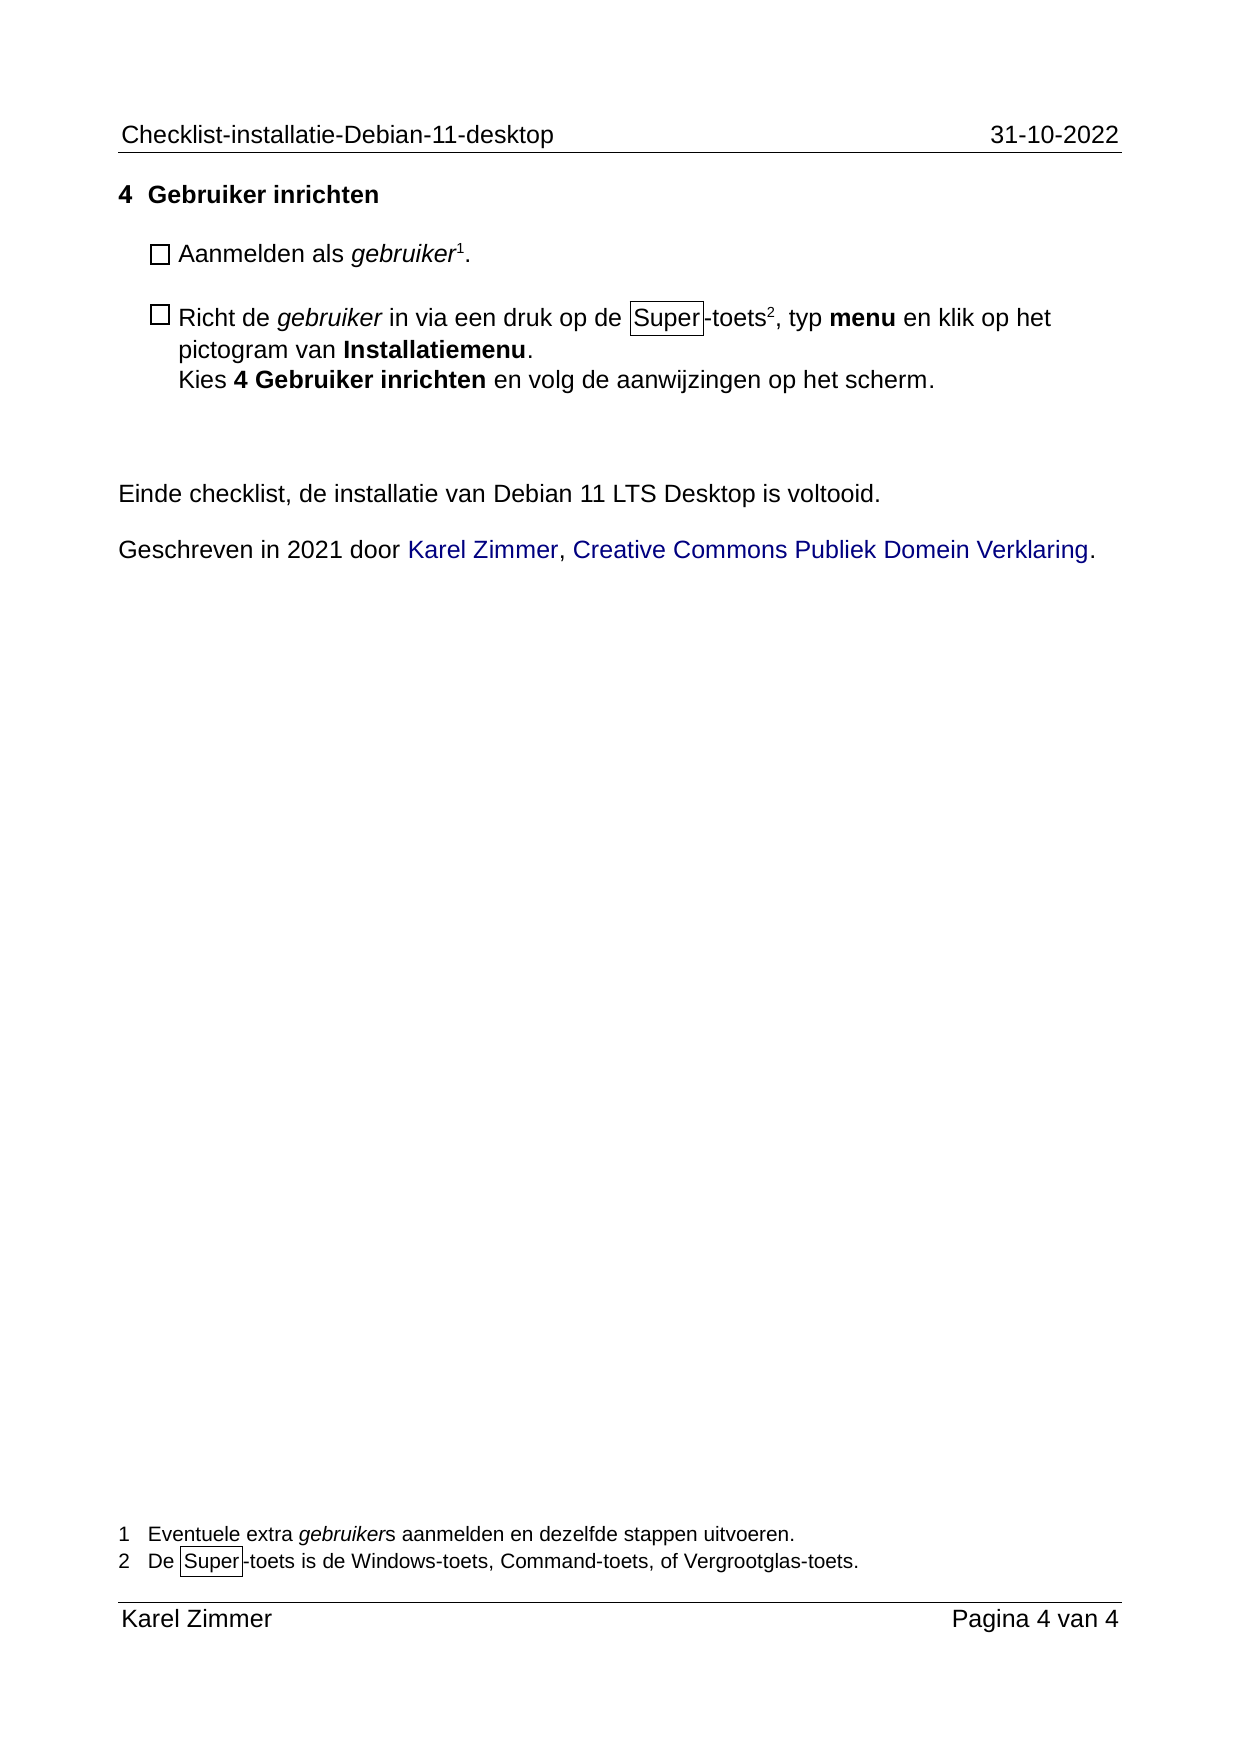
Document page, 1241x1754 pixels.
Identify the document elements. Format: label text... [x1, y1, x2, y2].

list Gebruiker inrichten [118, 177, 1122, 211]
table_cell Kies 4 Gebruiker inrichten en volg de aanwijzingen op het scherm. [177, 365, 1122, 395]
table_header Aanmelden als gebruiker. [177, 239, 1122, 269]
text Einde checklist, de installatie van Debian 11 LTS Desktop is voltooid. [118, 479, 1122, 507]
text Geschreven in 2021 door Karel Zimmer, Creative Commons Publiek Domein Verklaring. [118, 536, 1122, 563]
table_cell [141, 269, 177, 300]
table_cell Richt de gebruiker in via een druk op de Super-toets, typ menu en klik op het pictogram van Installatiemenu. [177, 300, 1122, 365]
table_header [141, 239, 177, 269]
table_cell [141, 365, 177, 395]
table_cell [177, 269, 1122, 300]
table_cell [141, 300, 177, 365]
